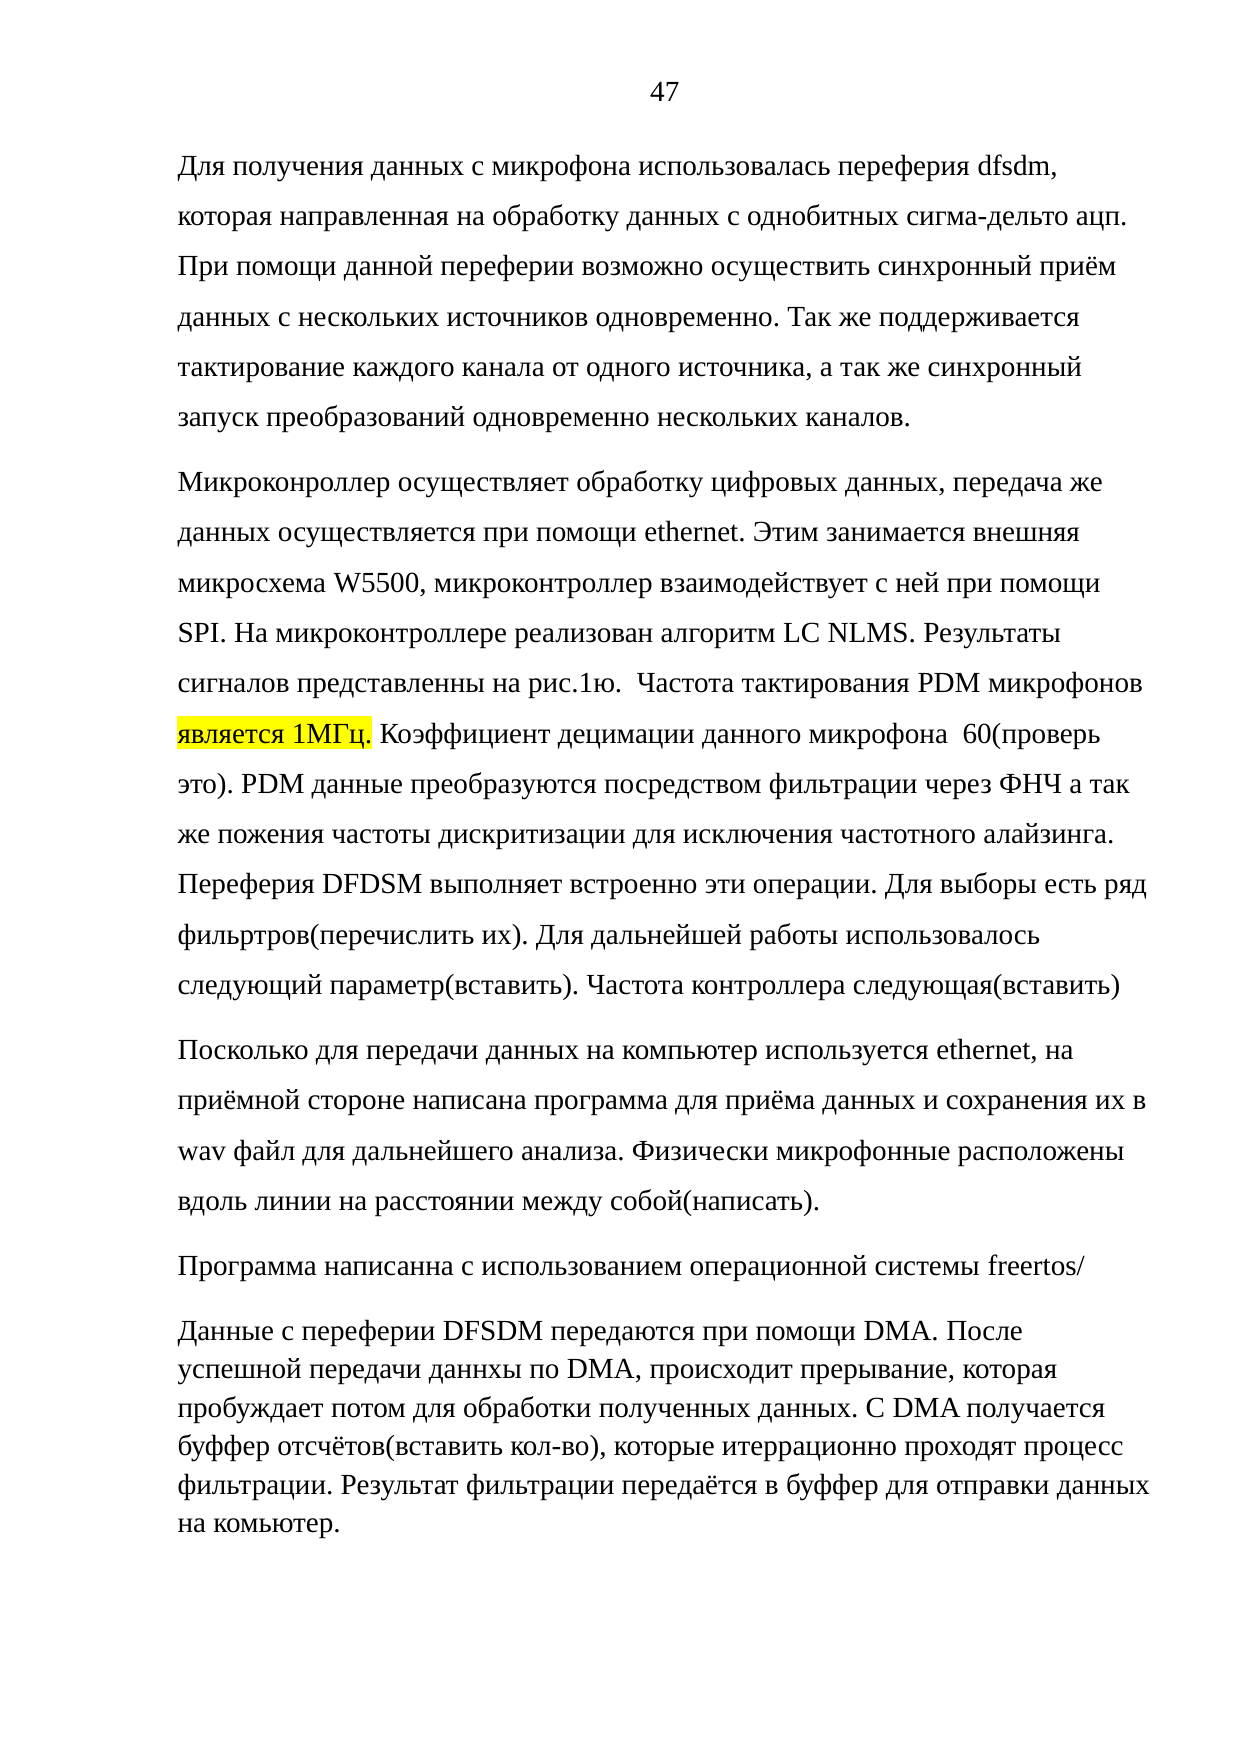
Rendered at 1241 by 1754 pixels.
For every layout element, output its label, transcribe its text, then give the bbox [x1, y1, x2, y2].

text Программа написанна с использованием операционной системы freertos/ [177, 1248, 1152, 1282]
text Для получения данных с микрофона использовалась переферия dfsdm, которая направленная на обработку данных с однобитных сигма-дельто ацп. При помощи данной переферии возможно осуществить синхронный приём данных с нескольких источников одновременно. Так же поддерживается тактирование каждого канала от одного источника, а так же синхронный запуск преобразований одновременно нескольких каналов. [177, 148, 1152, 433]
text Микроконроллер осуществляет обработку цифровых данных, передача же данных осуществляется при помощи ethernet. Этим занимается внешняя микросхема W5500, микроконтроллер взаимодействует с ней при помощи SPI. На микроконтроллере реализован алгоритм LC NLMS. Результаты сигналов представленны на рис.1ю. Частота тактирования PDM микрофонов является 1МГц. Коэффициент децимации данного микрофона 60(проверь это). PDM данные преобразуются посредством фильтрации через ФНЧ а так же пожения частоты дискритизации для исключения частотного алайзинга. Переферия DFDSM выполняет встроенно эти операции. Для выборы есть ряд фильртров(перечислить их). Для дальнейшей работы использовалось следующий параметр(вставить). Частота контроллера следующая(вставить) [177, 464, 1152, 1001]
text Данные с переферии DFSDM передаются при помощи DMA. После успешной передачи даннхы по DMA, происходит прерывание, которая пробуждает потом для обработки полученных данных. С DMA получается буффер отсчётов(вставить кол-во), которые итеррационно проходят процесс фильтрации. Результат фильтрации передаётся в буффер для отправки данных на комьютер. [177, 1313, 1152, 1539]
text Посколько для передачи данных на компьютер используется ethernet, на приёмной стороне написана программа для приёма данных и сохранения их в wav файл для дальнейшего анализа. Физически микрофонные расположены вдоль линии на расстоянии между собой(написать). [177, 1032, 1152, 1217]
